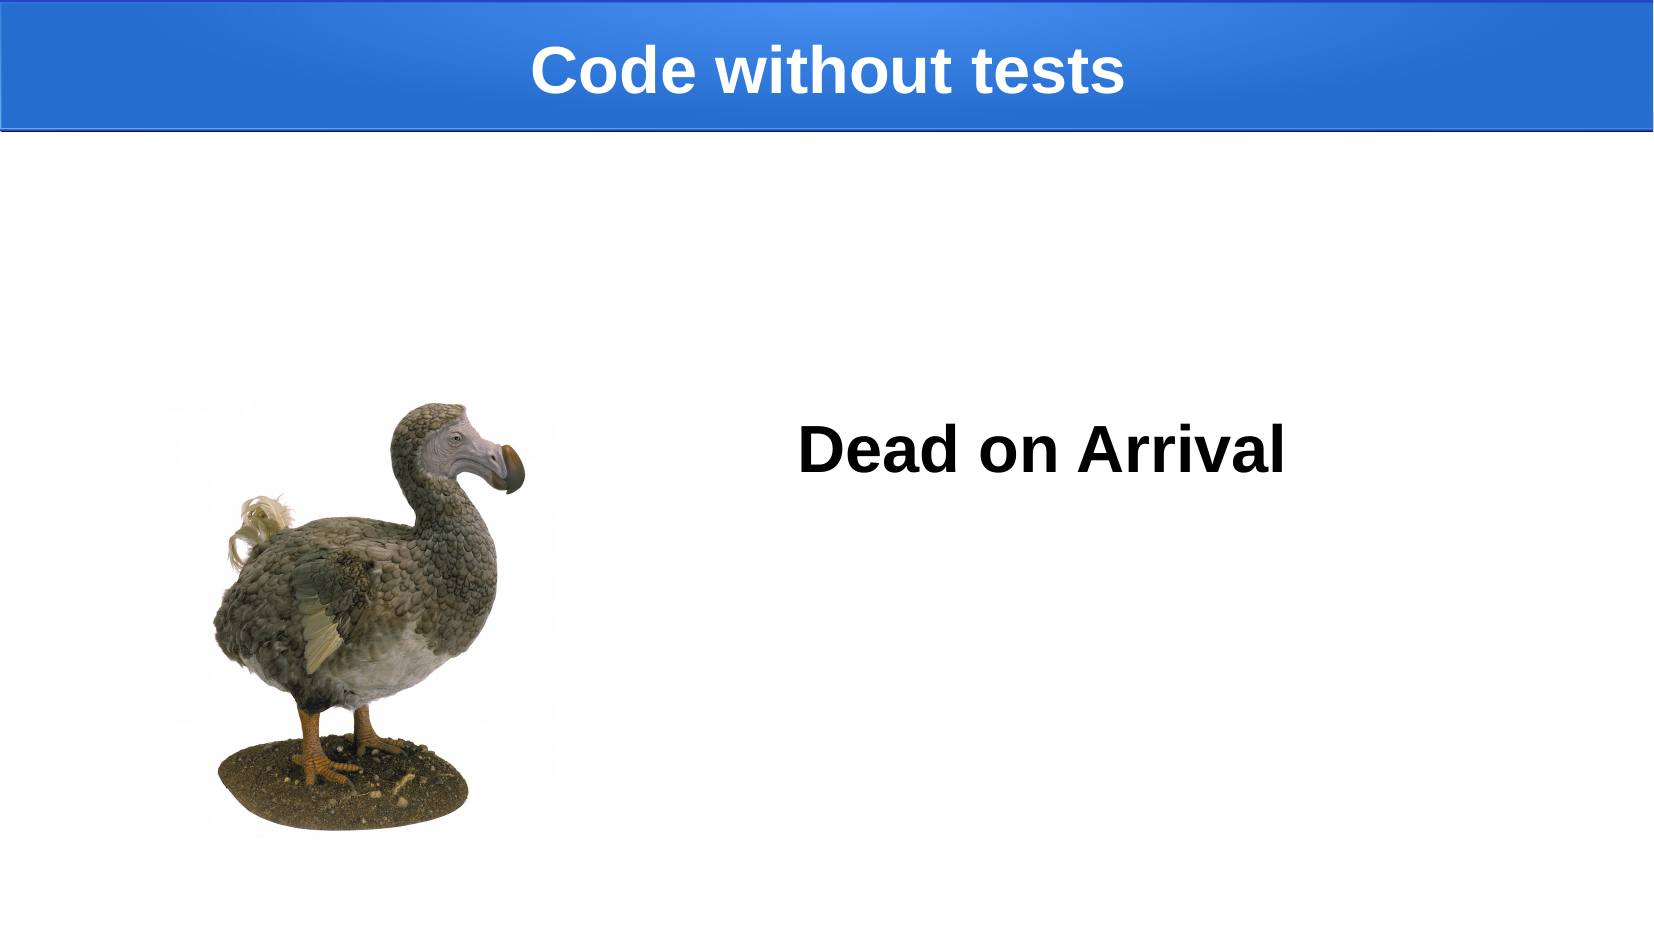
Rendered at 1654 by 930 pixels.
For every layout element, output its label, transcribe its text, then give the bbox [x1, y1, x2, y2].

title Code without tests [82, 5, 1576, 135]
subtitle Dead on Arrival [360, 180, 1653, 720]
picture [160, 389, 556, 838]
